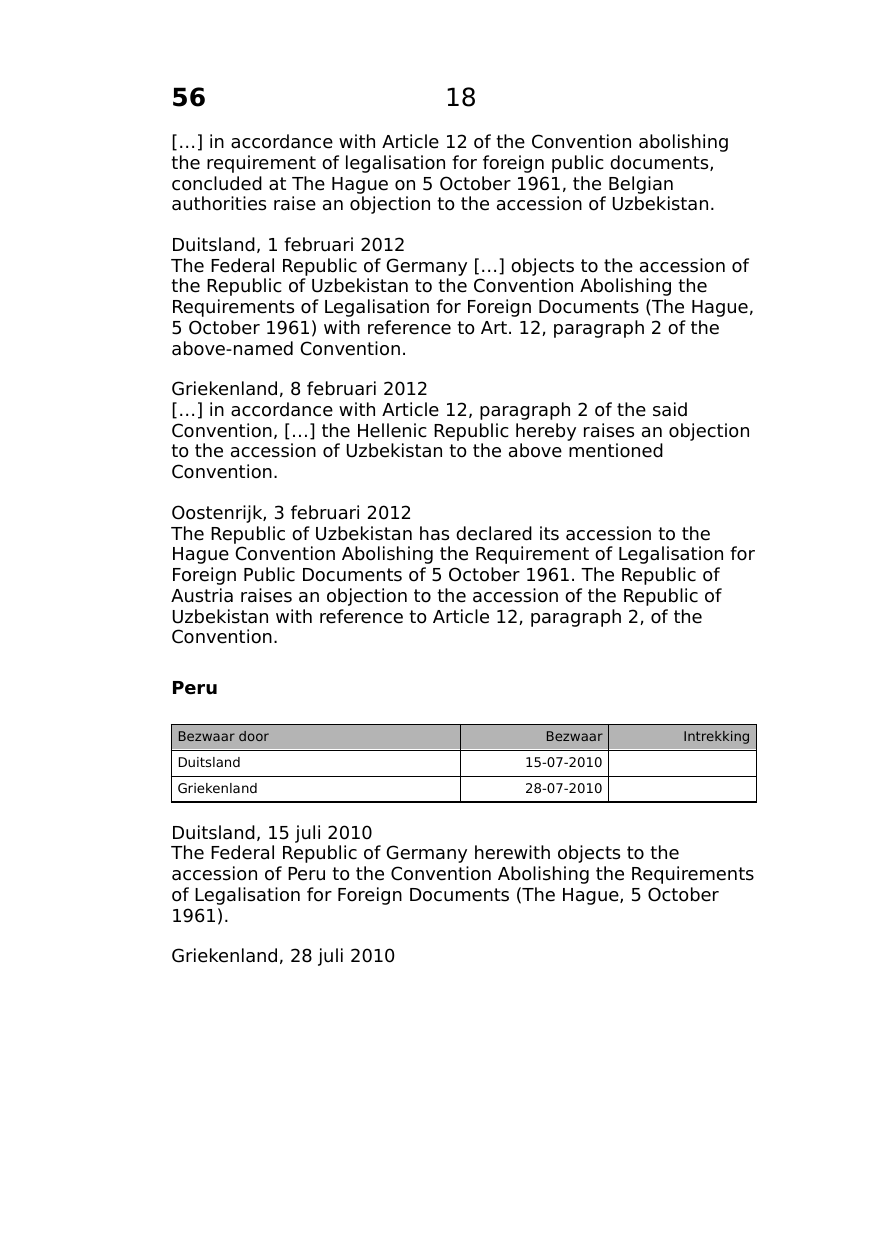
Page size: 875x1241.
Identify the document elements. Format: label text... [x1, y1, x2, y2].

text The Federal Republic of Germany herewith objects to the accession of Peru to the Convention Abolishing the Requirements of Legalisation for Foreign Documents (The Hague, 5 October 1961). [171, 843, 756, 926]
text […] in accordance with Article 12, paragraph 2 of the said Convention, […] the Hellenic Republic hereby raises an objection to the accession of Uzbekistan to the above mentioned Convention. [171, 400, 756, 483]
table_cell [609, 751, 756, 776]
table_header Bezwaar door [172, 725, 460, 749]
text Griekenland, 8 februari 2012 [171, 379, 756, 400]
text […] in accordance with Article 12 of the Convention abolishing the requirement of legalisation for foreign public documents, concluded at The Hague on 5 October 1961, the Belgian authorities raise an objection to the accession of Uzbekistan. [171, 132, 756, 215]
subtitle Peru [171, 678, 756, 699]
table_cell [609, 777, 756, 801]
text Griekenland, 28 juli 2010 [171, 946, 756, 967]
text Duitsland, 15 juli 2010 [171, 822, 756, 843]
table_cell Duitsland [172, 751, 460, 776]
table_header Intrekking [609, 725, 756, 749]
table_header Bezwaar [461, 725, 608, 749]
table_cell 15-07-2010 [461, 751, 608, 776]
table_cell Griekenland [172, 777, 460, 801]
text Duitsland, 1 februari 2012 [171, 235, 756, 256]
text The Federal Republic of Germany […] objects to the accession of the Republic of Uzbekistan to the Convention Abolishing the Requirements of Legalisation for Foreign Documents (The Hague, 5 October 1961) with reference to Art. 12, paragraph 2 of the above-named Convention. [171, 256, 756, 359]
text Oostenrijk, 3 februari 2012 [171, 503, 756, 523]
table_cell 28-07-2010 [461, 777, 608, 801]
text The Republic of Uzbekistan has declared its accession to the Hague Convention Abolishing the Requirement of Legalisation for Foreign Public Documents of 5 October 1961. The Republic of Austria raises an objection to the accession of the Republic of Uzbekistan with reference to Article 12, paragraph 2, of the Convention. [171, 523, 756, 648]
